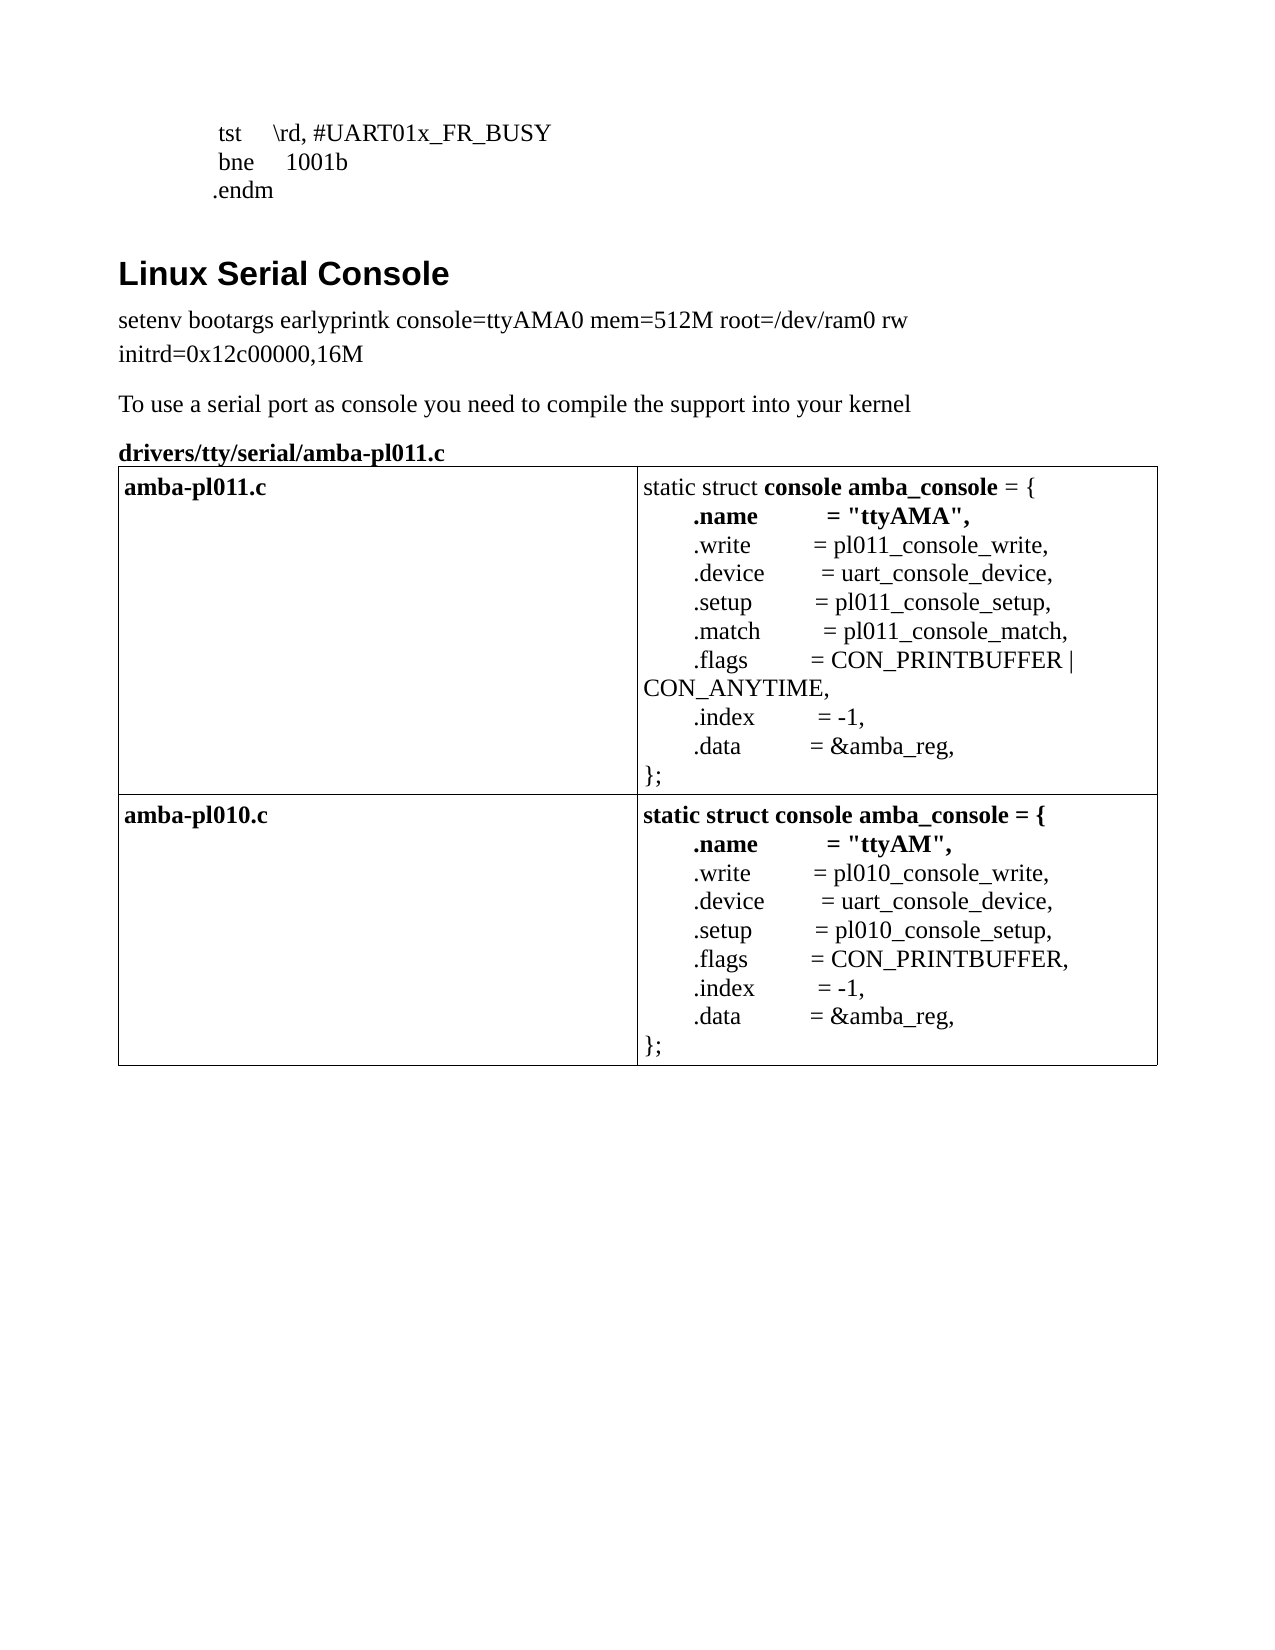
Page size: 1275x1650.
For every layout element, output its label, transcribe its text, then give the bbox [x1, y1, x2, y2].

table_cell static struct console amba_console = { .name = "ttyAM", .write = pl010_console_write, .device = uart_console_device, .setup = pl010_console_setup, .flags = CON_PRINTBUFFER, .index = -1, .data = &amba_reg, }; [638, 795, 1157, 1064]
table_header static struct console amba_console = { .name = "ttyAMA", .write = pl011_console_write, .device = uart_console_device, .setup = pl011_console_setup, .match = pl011_console_match, .flags = CON_PRINTBUFFER | CON_ANYTIME, .index = -1, .data = &amba_reg, }; [638, 467, 1157, 794]
text To use a serial port as console you need to compile the support into your kernel [118, 389, 1157, 417]
subtitle Linux Serial Console [118, 254, 1157, 293]
text .endm [118, 176, 1157, 204]
table_header amba-pl011.c [119, 467, 637, 794]
text setenv bootargs earlyprintk console=ttyAMA0 mem=512M root=/dev/ram0 rw initrd=0x12c00000,16M [118, 305, 1157, 368]
text drivers/tty/serial/amba-pl011.c [118, 438, 1157, 466]
text tst \rd, #UART01x_FR_BUSY [118, 118, 1157, 147]
table_cell amba-pl010.c [119, 795, 637, 1064]
text bne 1001b [118, 147, 1157, 176]
